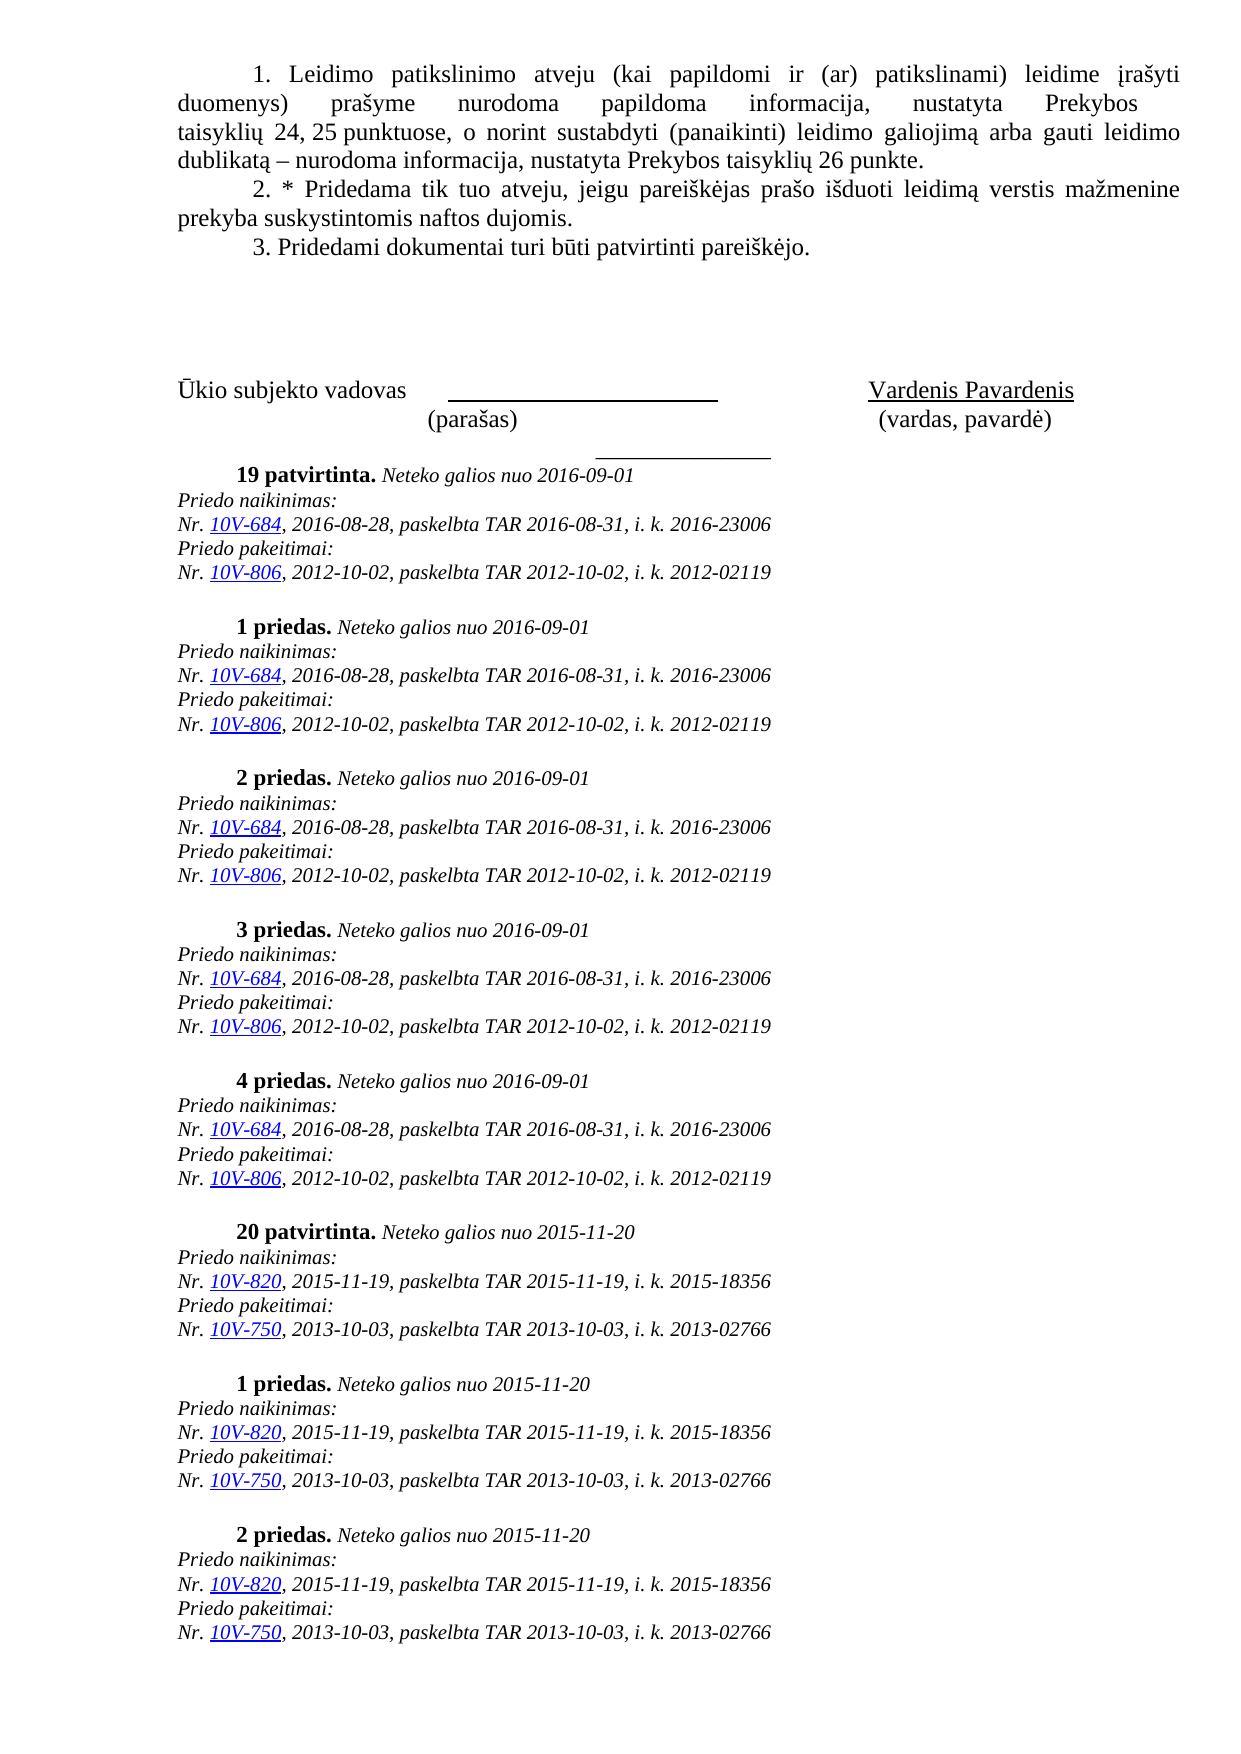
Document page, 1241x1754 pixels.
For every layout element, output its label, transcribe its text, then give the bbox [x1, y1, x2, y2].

text Priedo naikinimas: [177, 1093, 1181, 1117]
text Nr. 10V-820, 2015-11-19, paskelbta TAR 2015-11-19, i. k. 2015-18356 [177, 1571, 1181, 1596]
text Nr. 10V-684, 2016-08-28, paskelbta TAR 2016-08-31, i. k. 2016-23006 [177, 512, 1181, 536]
text Priedo naikinimas: [177, 1547, 1181, 1571]
text 1 priedas. Neteko galios nuo 2016-09-01 [177, 613, 1181, 639]
text 4 priedas. Neteko galios nuo 2016-09-01 [177, 1067, 1181, 1093]
text Priedo naikinimas: [177, 1245, 1181, 1269]
text Priedo naikinimas: [177, 1396, 1181, 1420]
text (parašas) (vardas, pavardė) [177, 404, 1183, 433]
text Priedo pakeitimai: [177, 1141, 1181, 1166]
text Nr. 10V-750, 2013-10-03, paskelbta TAR 2013-10-03, i. k. 2013-02766 [177, 1317, 1181, 1341]
text Nr. 10V-684, 2016-08-28, paskelbta TAR 2016-08-31, i. k. 2016-23006 [177, 1117, 1181, 1141]
text Priedo pakeitimai: [177, 1293, 1181, 1317]
text Priedo pakeitimai: [177, 1444, 1181, 1468]
text ______________ [177, 433, 1183, 462]
text 2 priedas. Neteko galios nuo 2016-09-01 [177, 764, 1181, 791]
text Ūkio subjekto vadovas Vardenis Pavardenis [177, 375, 1181, 404]
text 1 priedas. Neteko galios nuo 2015-11-20 [177, 1370, 1181, 1396]
text Nr. 10V-806, 2012-10-02, paskelbta TAR 2012-10-02, i. k. 2012-02119 [177, 711, 1181, 736]
text Priedo pakeitimai: [177, 839, 1181, 863]
text Priedo pakeitimai: [177, 687, 1181, 711]
text 19 patvirtinta. Neteko galios nuo 2016-09-01 [177, 462, 1181, 488]
text Nr. 10V-684, 2016-08-28, paskelbta TAR 2016-08-31, i. k. 2016-23006 [177, 966, 1181, 990]
text Nr. 10V-684, 2016-08-28, paskelbta TAR 2016-08-31, i. k. 2016-23006 [177, 663, 1181, 687]
text Priedo naikinimas: [177, 639, 1181, 663]
text Nr. 10V-806, 2012-10-02, paskelbta TAR 2012-10-02, i. k. 2012-02119 [177, 1166, 1181, 1189]
text Priedo naikinimas: [177, 942, 1181, 966]
text 2. * Pridedama tik tuo atveju, jeigu pareiškėjas prašo išduoti leidimą verstis mažmenine prekyba suskystintomis naftos dujomis. [177, 174, 1181, 232]
text Priedo naikinimas: [177, 791, 1181, 815]
text 20 patvirtinta. Neteko galios nuo 2015-11-20 [177, 1218, 1181, 1245]
text Nr. 10V-806, 2012-10-02, paskelbta TAR 2012-10-02, i. k. 2012-02119 [177, 560, 1181, 584]
text 2 priedas. Neteko galios nuo 2015-11-20 [177, 1521, 1181, 1547]
text 3 priedas. Neteko galios nuo 2016-09-01 [177, 916, 1181, 942]
text Nr. 10V-820, 2015-11-19, paskelbta TAR 2015-11-19, i. k. 2015-18356 [177, 1420, 1181, 1444]
text Nr. 10V-806, 2012-10-02, paskelbta TAR 2012-10-02, i. k. 2012-02119 [177, 863, 1181, 887]
text Nr. 10V-750, 2013-10-03, paskelbta TAR 2013-10-03, i. k. 2013-02766 [177, 1619, 1181, 1644]
text Priedo pakeitimai: [177, 536, 1181, 560]
text Priedo pakeitimai: [177, 990, 1181, 1014]
text 3. Pridedami dokumentai turi būti patvirtinti pareiškėjo. [177, 232, 1181, 260]
text Nr. 10V-750, 2013-10-03, paskelbta TAR 2013-10-03, i. k. 2013-02766 [177, 1468, 1181, 1492]
text 1. Leidimo patikslinimo atveju (kai papildomi ir (ar) patikslinami) leidime įrašyti duomenys) prašyme nurodoma papildoma informacija, nustatyta Prekybos taisyklių 24, 25 punktuose, o norint sustabdyti (panaikinti) leidimo galiojimą arba gauti leidimo dublikatą – nurodoma informacija, nustatyta Prekybos taisyklių 26 punkte. [177, 59, 1181, 174]
text Nr. 10V-820, 2015-11-19, paskelbta TAR 2015-11-19, i. k. 2015-18356 [177, 1269, 1181, 1293]
text Nr. 10V-684, 2016-08-28, paskelbta TAR 2016-08-31, i. k. 2016-23006 [177, 815, 1181, 839]
text Priedo naikinimas: [177, 488, 1181, 512]
text Nr. 10V-806, 2012-10-02, paskelbta TAR 2012-10-02, i. k. 2012-02119 [177, 1014, 1181, 1038]
text Priedo pakeitimai: [177, 1596, 1181, 1619]
